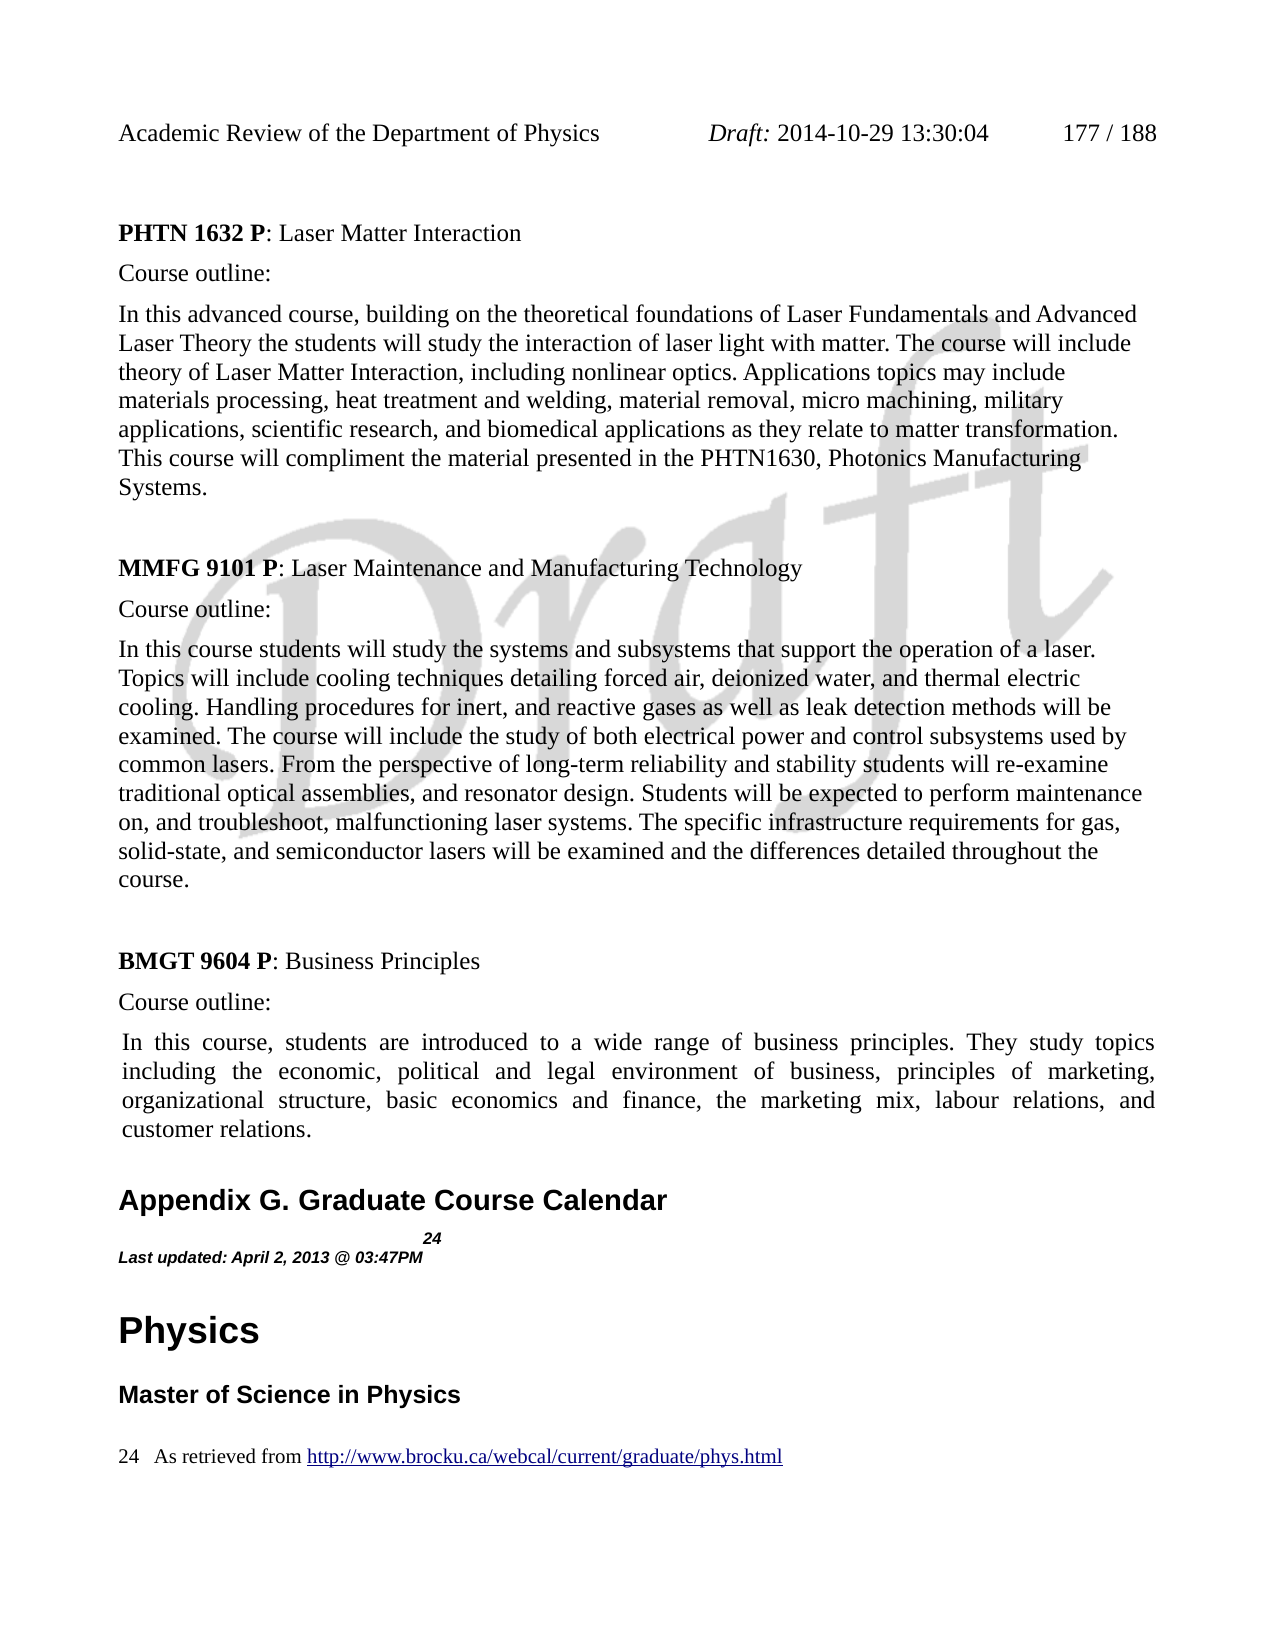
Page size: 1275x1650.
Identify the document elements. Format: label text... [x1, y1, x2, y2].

text As retrieved from http://www.brocku.ca/webcal/current/graduate/phys.html [118, 1444, 1157, 1468]
text In this course, students are introduced to a wide range of business principles. They study topics including the economic, political and legal environment of business, principles of marketing, organizational structure, basic economics and finance, the marketing mix, labour relations, and customer relations. [122, 1027, 1157, 1142]
picture [118, 893, 1157, 946]
picture [118, 1409, 1157, 1444]
picture [118, 246, 1157, 258]
picture [118, 1015, 1157, 1183]
text Physics Master of Science in Physics [118, 1279, 1157, 1409]
text Course outline: [118, 594, 1157, 622]
text Course outline: [118, 987, 1157, 1015]
picture [118, 500, 1157, 553]
picture [118, 975, 1157, 987]
subtitle Graduate Course Calendar [118, 1183, 1157, 1217]
text In this advanced course, building on the theoretical foundations of Laser Fundamentals and Advanced Laser Theory the students will study the interaction of laser light with matter. The course will include theory of Laser Matter Interaction, including nonlinear optics. Applications topics may include materials processing, heat treatment and welding, material removal, micro machining, military applications, scientific research, and biomedical applications as they relate to matter transformation. This course will compliment the material presented in the PHTN1630, Photonics Manufacturing Systems. [118, 299, 1157, 500]
text In this course students will study the systems and subsystems that support the operation of a laser. Topics will include cooling techniques detailing forced air, deionized water, and thermal electric cooling. Handling procedures for inert, and reactive gases as well as leak detection methods will be examined. The course will include the study of both electrical power and control subsystems used by common lasers. From the perspective of long-term reliability and stability students will re-examine traditional optical assemblies, and resonator design. Students will be expected to perform maintenance on, and troubleshoot, malfunctioning laser systems. The specific infrastructure requirements for gas, solid-state, and semiconductor lasers will be examined and the differences detailed throughout the course. [118, 634, 1157, 893]
text MMFG 9101 P: Laser Maintenance and Manufacturing Technology [118, 553, 1157, 582]
picture [118, 1267, 1157, 1279]
picture [118, 622, 1157, 634]
text BMGT 9604 P: Business Principles [118, 946, 1157, 975]
picture [118, 1468, 1157, 1532]
picture [118, 118, 1157, 218]
picture [118, 582, 1157, 594]
picture [118, 1217, 1157, 1229]
text Last updated: April 2, 2013 @ 03:47PM [118, 1229, 1157, 1267]
text Course outline: [118, 258, 1157, 287]
picture [118, 287, 1157, 299]
text PHTN 1632 P: Laser Matter Interaction [118, 218, 1157, 246]
